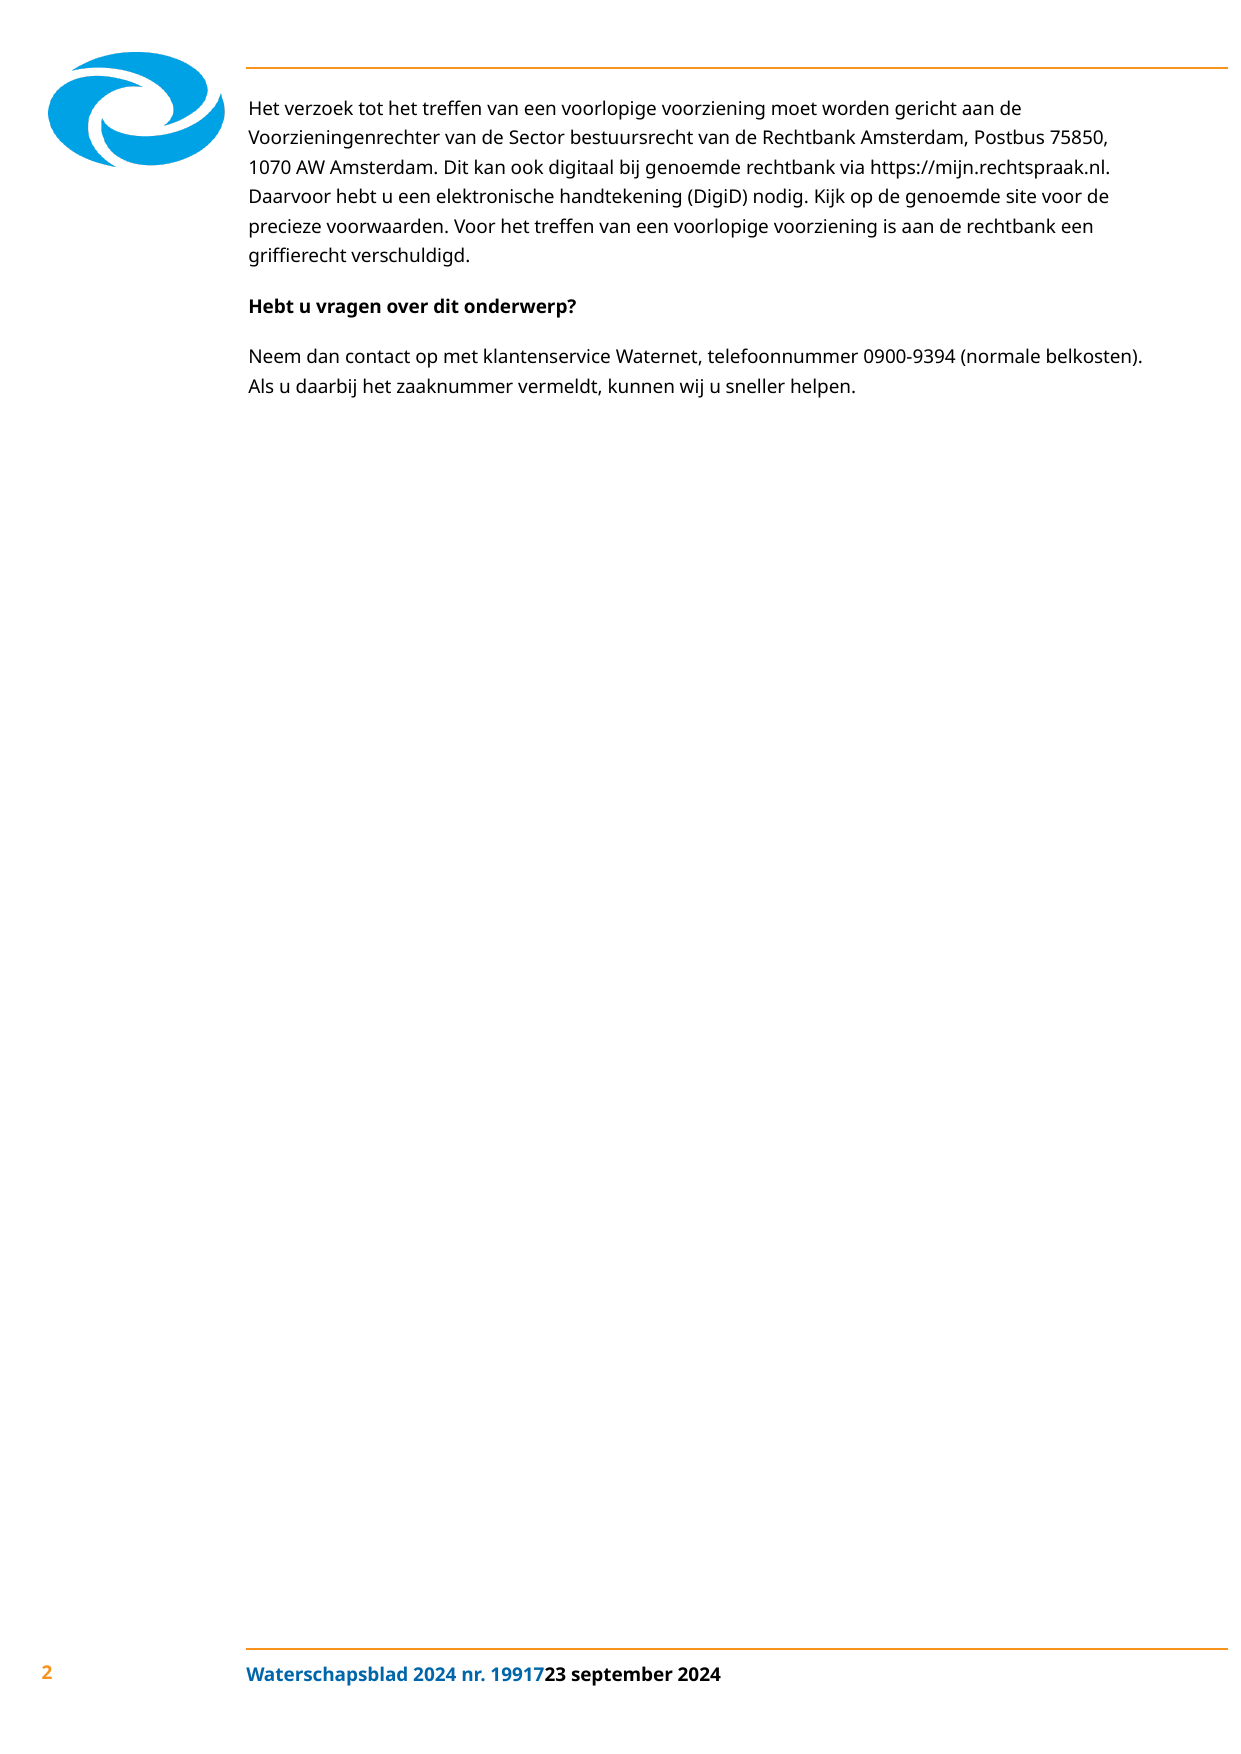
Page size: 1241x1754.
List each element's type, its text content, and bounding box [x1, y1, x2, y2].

text Neem dan contact op met klantenservice Waternet, telefoonnummer 0900-9394 (normale belkosten). Als u daarbij het zaaknummer vermeldt, kunnen wij u sneller helpen. [248, 343, 1152, 399]
picture [41, 47, 231, 172]
text Het verzoek tot het treffen van een voorlopige voorziening moet worden gericht aan de Voorzieningenrechter van de Sector bestuursrecht van de Rechtbank Amsterdam, Postbus 75850, 1070 AW Amsterdam. Dit kan ook digitaal bij genoemde rechtbank via https://mijn.rechtspraak.nl. Daarvoor hebt u een elektronische handtekening (DigiD) nodig. Kijk op de genoemde site voor de precieze voorwaarden. Voor het treffen van een voorlopige voorziening is aan de rechtbank een griffierecht verschuldigd. [248, 95, 1152, 268]
text Hebt u vragen over dit onderwerp? [248, 293, 1152, 319]
